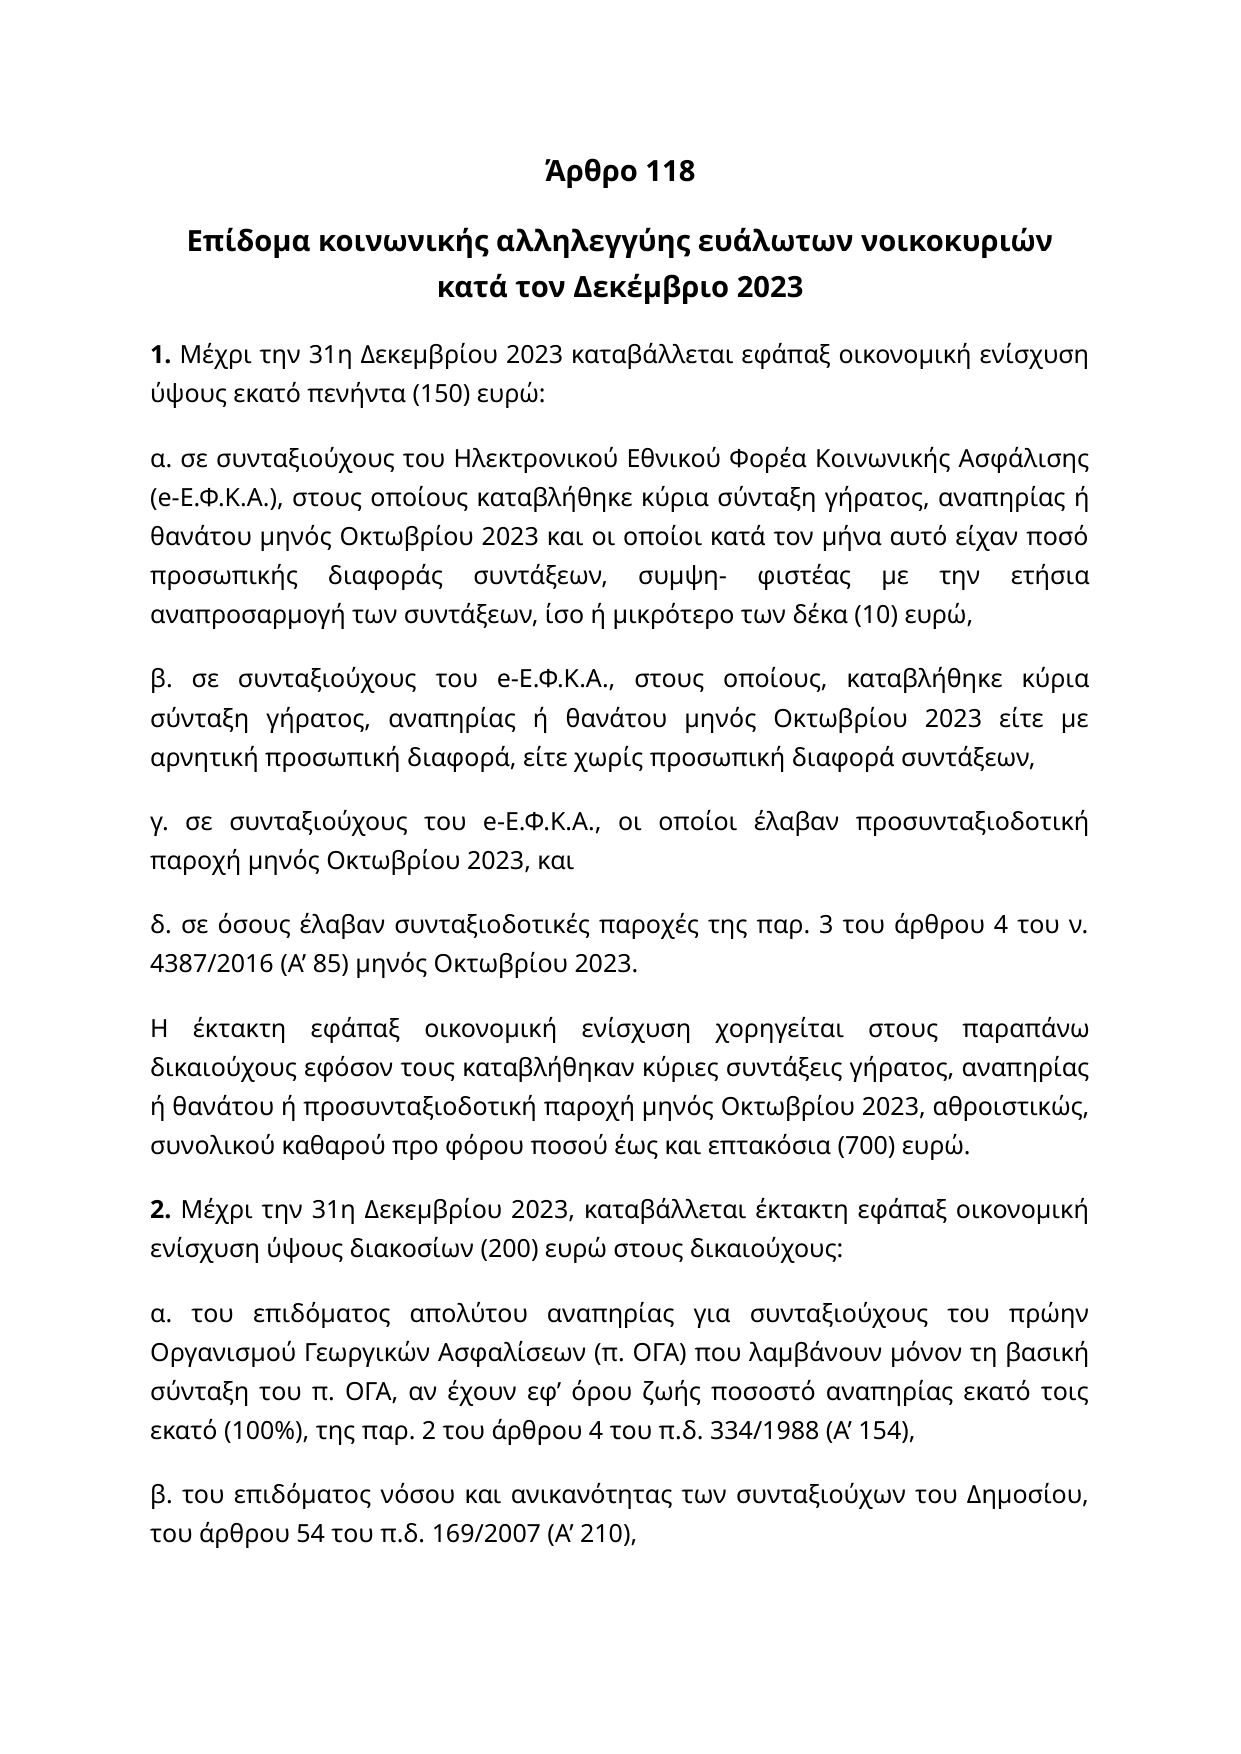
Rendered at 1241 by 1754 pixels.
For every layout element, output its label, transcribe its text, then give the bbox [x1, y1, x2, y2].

text β. του επιδόματος νόσου και ανικανότητας των συνταξιούχων του Δημοσίου, του άρθρου 54 του π.δ. 169/2007 (Α’ 210), [150, 1477, 1090, 1550]
text β. σε συνταξιούχους του e-Ε.Φ.Κ.Α., στους οποίους, καταβλήθηκε κύρια σύνταξη γήρατος, αναπηρίας ή θανάτου μηνός Οκτωβρίου 2023 είτε με αρνητική προσωπική διαφορά, είτε χωρίς προσωπική διαφορά συντάξεων, [150, 661, 1090, 773]
text Η έκτακτη εφάπαξ οικονομική ενίσχυση χορηγείται στους παραπάνω δικαιούχους εφόσον τους καταβλήθηκαν κύριες συντάξεις γήρατος, αναπηρίας ή θανάτου ή προσυνταξιοδοτική παροχή μηνός Οκτωβρίου 2023, αθροιστικώς, συνολικού καθαρού προ φόρου ποσού έως και επτακόσια (700) ευρώ. [150, 1010, 1090, 1162]
subtitle Επίδομα κοινωνικής αλληλεγγύης ευάλωτων νοικοκυριών κατά τον Δεκέμβριο 2023 [150, 221, 1090, 306]
text δ. σε όσους έλαβαν συνταξιοδοτικές παροχές της παρ. 3 του άρθρου 4 του ν. 4387/2016 (Α’ 85) μηνός Οκτωβρίου 2023. [150, 907, 1090, 980]
subtitle Άρθρο 118 [150, 150, 1090, 190]
text γ. σε συνταξιούχους του e-Ε.Φ.Κ.Α., οι οποίοι έλαβαν προσυνταξιοδοτική παροχή μηνός Οκτωβρίου 2023, και [150, 803, 1090, 877]
text 2. Μέχρι την 31η Δεκεμβρίου 2023, καταβάλλεται έκτακτη εφάπαξ οικονομική ενίσχυση ύψους διακοσίων (200) ευρώ στους δικαιούχους: [150, 1192, 1090, 1265]
text α. σε συνταξιούχους του Ηλεκτρονικού Εθνικού Φορέα Κοινωνικής Ασφάλισης (e-Ε.Φ.Κ.Α.), στους οποίους καταβλήθηκε κύρια σύνταξη γήρατος, αναπηρίας ή θανάτου μηνός Οκτωβρίου 2023 και οι οποίοι κατά τον μήνα αυτό είχαν ποσό προσωπικής διαφοράς συντάξεων, συμψη- φιστέας με την ετήσια αναπροσαρμογή των συντάξεων, ίσο ή μικρότερο των δέκα (10) ευρώ, [150, 440, 1090, 631]
text α. του επιδόματος απολύτου αναπηρίας για συνταξιούχους του πρώην Οργανισμού Γεωργικών Ασφαλίσεων (π. ΟΓΑ) που λαμβάνουν μόνον τη βασική σύνταξη του π. ΟΓΑ, αν έχουν εφ’ όρου ζωής ποσοστό αναπηρίας εκατό τοις εκατό (100%), της παρ. 2 του άρθρου 4 του π.δ. 334/1988 (Α’ 154), [150, 1295, 1090, 1447]
text 1. Μέχρι την 31η Δεκεμβρίου 2023 καταβάλλεται εφάπαξ οικονομική ενίσχυση ύψους εκατό πενήντα (150) ευρώ: [150, 337, 1090, 410]
